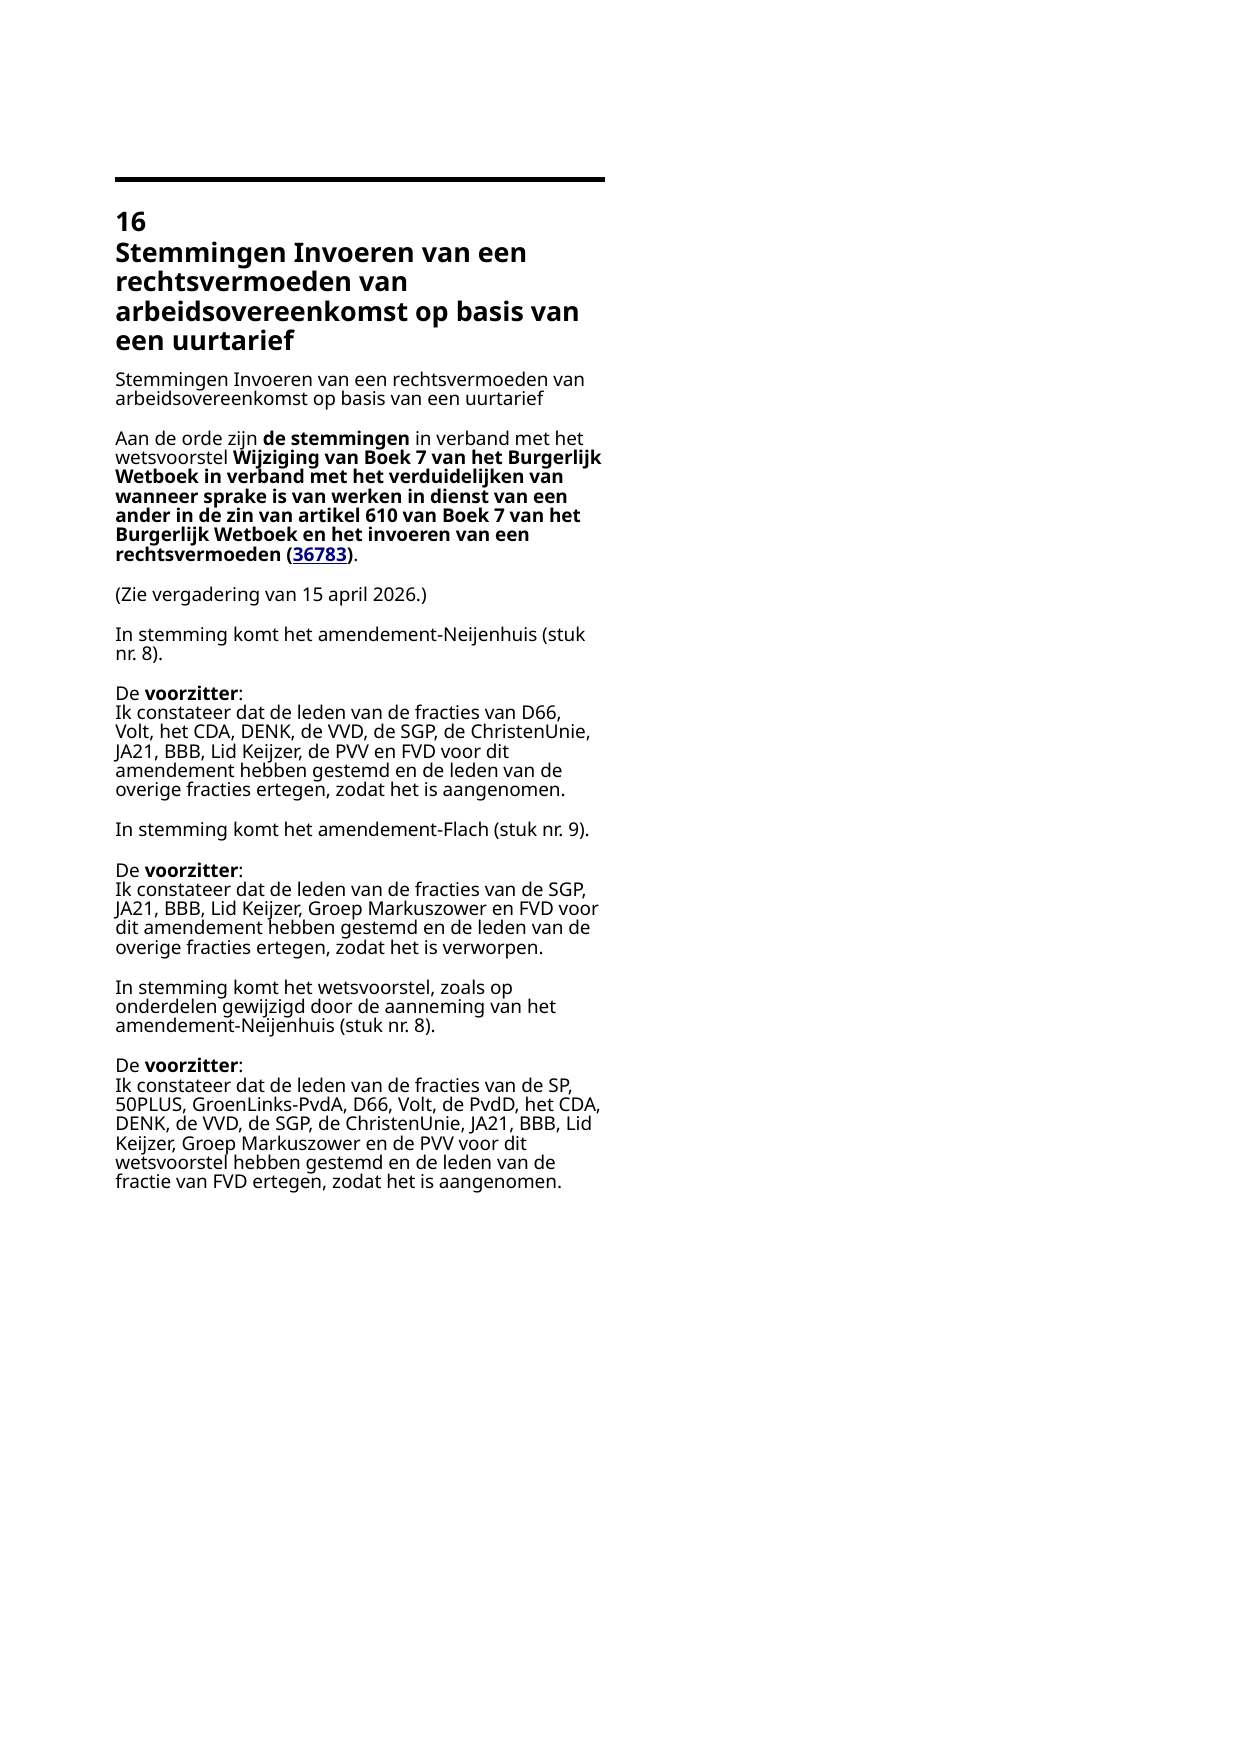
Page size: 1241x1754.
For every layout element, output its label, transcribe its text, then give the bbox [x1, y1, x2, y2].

text In stemming komt het amendement-Neijenhuis (stuk nr. 8). [115, 626, 605, 664]
text 16 [115, 203, 605, 239]
text De voorzitter: [115, 685, 605, 704]
text Aan de orde zijn de stemmingen in verband met het wetsvoorstel Wijziging van Boek 7 van het Burgerlijk Wetboek in verband met het verduidelijken van wanneer sprake is van werken in dienst van een ander in de zin van artikel 610 van Boek 7 van het Burgerlijk Wetboek en het invoeren van een rechtsvermoeden (36783). [115, 430, 605, 565]
text Ik constateer dat de leden van de fracties van D66, Volt, het CDA, DENK, de VVD, de SGP, de ChristenUnie, JA21, BBB, Lid Keijzer, de PVV en FVD voor dit amendement hebben gestemd en de leden van de overige fracties ertegen, zodat het is aangenomen. [115, 704, 605, 801]
text Ik constateer dat de leden van de fracties van de SP, 50PLUS, GroenLinks-PvdA, D66, Volt, de PvdD, het CDA, DENK, de VVD, de SGP, de ChristenUnie, JA21, BBB, Lid Keijzer, Groep Markuszower en de PVV voor dit wetsvoorstel hebben gestemd en de leden van de fractie van FVD ertegen, zodat het is aangenomen. [115, 1077, 605, 1192]
text Ik constateer dat de leden van de fracties van de SGP, JA21, BBB, Lid Keijzer, Groep Markuszower en FVD voor dit amendement hebben gestemd en de leden van de overige fracties ertegen, zodat het is verworpen. [115, 881, 605, 958]
text In stemming komt het wetsvoorstel, zoals op onderdelen gewijzigd door de aanneming van het amendement-Neijenhuis (stuk nr. 8). [115, 979, 605, 1037]
text De voorzitter: [115, 1057, 605, 1077]
text De voorzitter: [115, 862, 605, 881]
text Stemmingen Invoeren van een rechtsvermoeden van arbeidsovereenkomst op basis van een uurtarief [115, 371, 605, 409]
text Stemmingen Invoeren van een rechtsvermoeden van arbeidsovereenkomst op basis van een uurtarief [115, 239, 605, 371]
text In stemming komt het amendement-Flach (stuk nr. 9). [115, 821, 605, 841]
text (Zie vergadering van 15 april 2026.) [115, 586, 605, 605]
